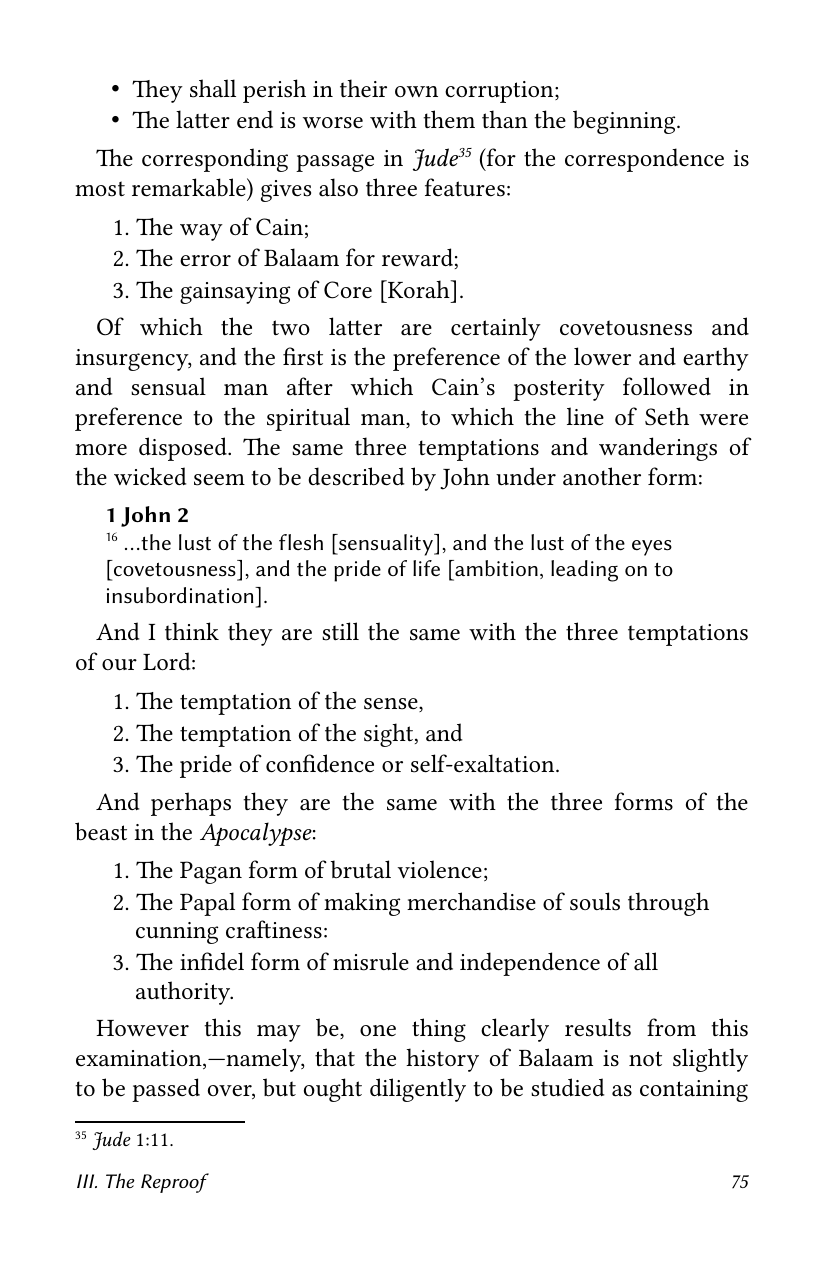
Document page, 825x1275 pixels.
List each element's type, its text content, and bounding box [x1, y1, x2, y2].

text 1 John 2 [105, 502, 750, 528]
list The infidel form of misrule and independence of all authority. [112, 948, 750, 1005]
list The temptation of the sight, and [112, 719, 750, 747]
list The way of Cain; [112, 213, 750, 241]
text And I think they are still the same with the three temptations of our Lord: [75, 618, 750, 677]
list The pride of confidence or self-exaltation. [112, 750, 750, 779]
list They shall perish in their own corruption; [111, 75, 750, 103]
text The corresponding passage in Jude (for the correspondence is most remarkable) gives also three features: [75, 144, 750, 202]
text Of which the two latter are certainly covetousness and insurgency, and the first is the preference of the lower and earthy and sensual man after which Cain’s posterity followed in preference to the spiritual man, to which the line of Seth were more disposed. The same three temptations and wanderings of the wicked seem to be described by John under another form: [75, 313, 750, 491]
text And perhaps they are the same with the three forms of the beast in the Apocalypse: [75, 788, 750, 846]
list The Papal form of making merchandise of souls through cunning craftiness: [112, 888, 750, 945]
text Jude 1:11. [75, 1128, 750, 1152]
list The temptation of the sense, [112, 687, 750, 716]
text However this may be, one thing clearly results from this examination,—namely, that the history of Balaam is not slightly to be passed over, but ought diligently to be studied as containing [75, 1014, 750, 1102]
list The error of Balaam for reward; [112, 244, 750, 273]
list The latter end is worse with them than the beginning. [111, 107, 750, 135]
list The gainsaying of Core [Korah]. [112, 276, 750, 304]
list The Pagan form of brutal violence; [112, 856, 750, 885]
text 16 ...the lust of the flesh [sensuality], and the lust of the eyes [covetousness], and the pride of life [ambition, leading on to insubordination]. [105, 529, 720, 609]
